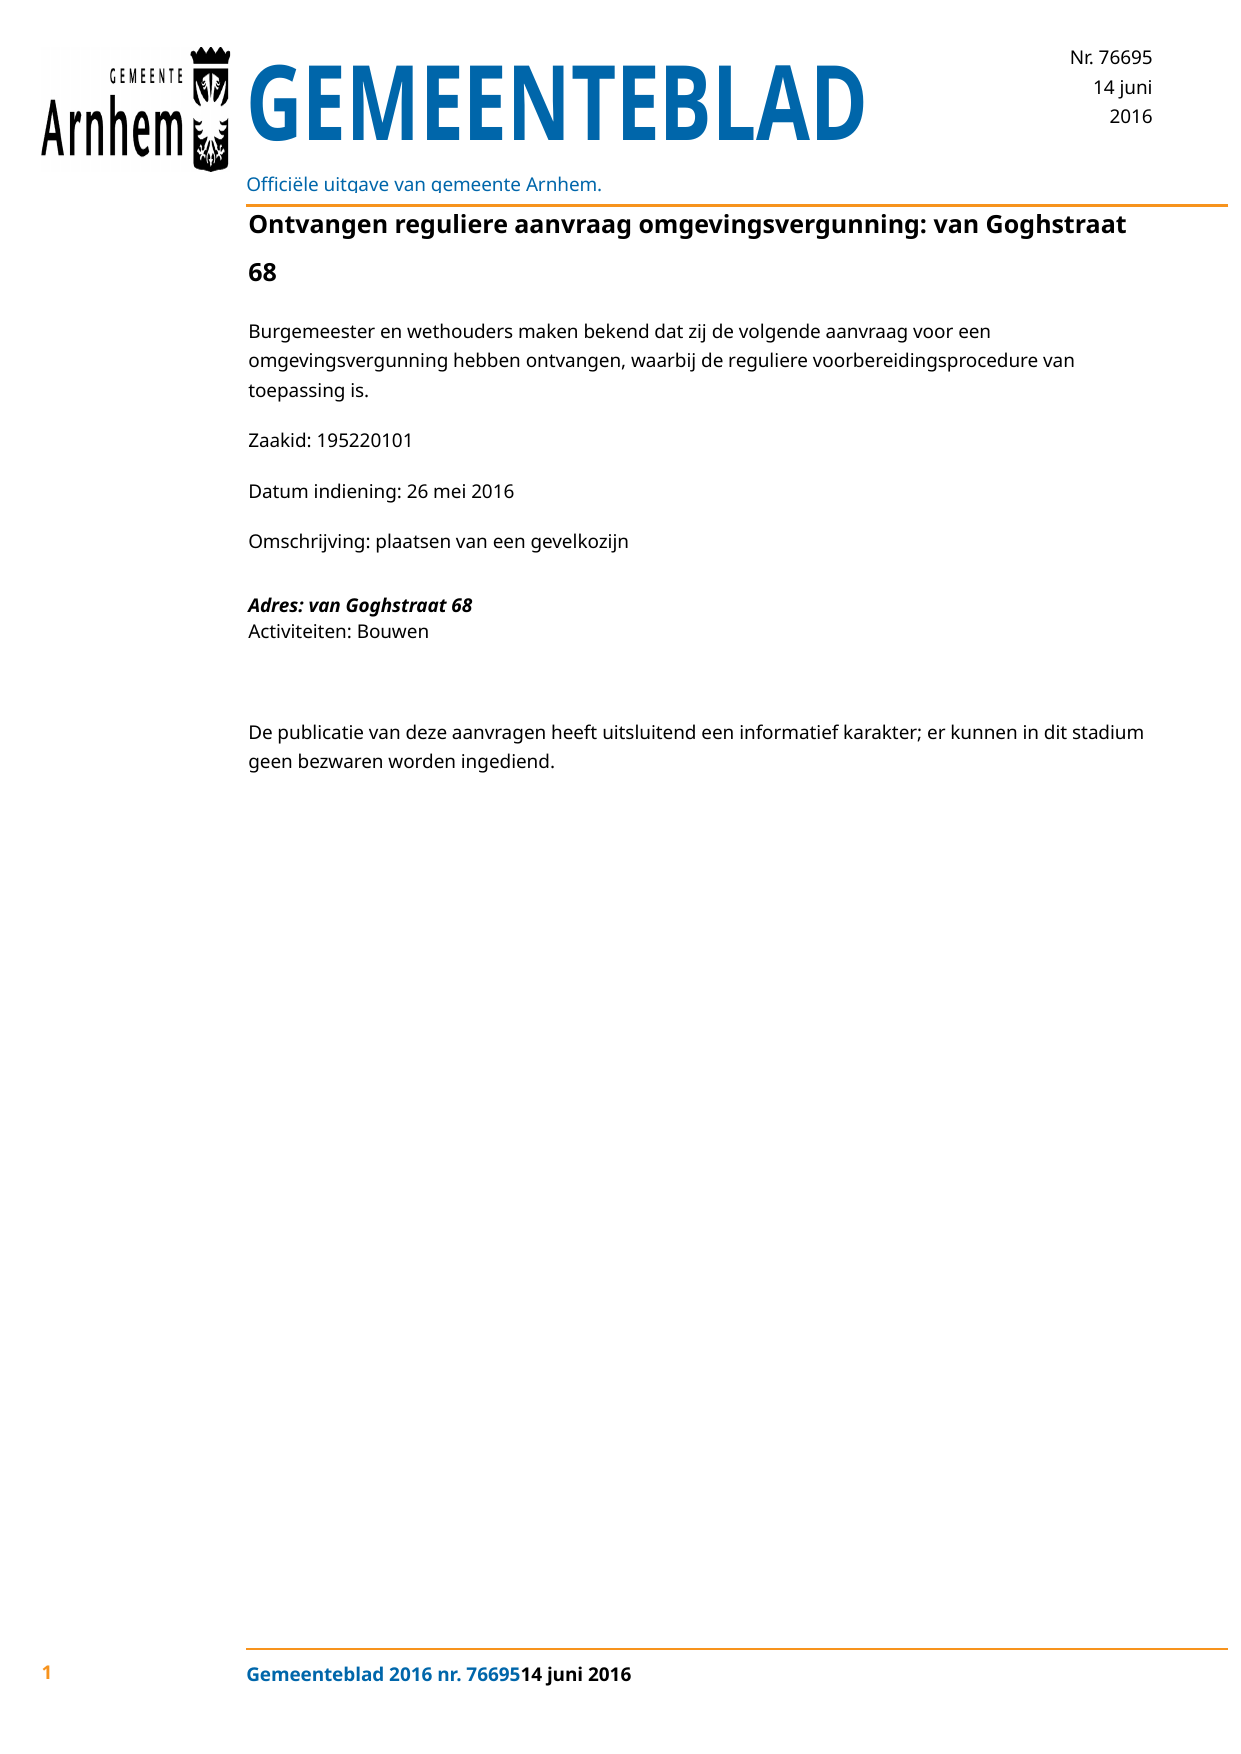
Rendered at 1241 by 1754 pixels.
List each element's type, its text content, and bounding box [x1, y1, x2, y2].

text Burgemeester en wethouders maken bekend dat zij de volgende aanvraag voor een omgevingsvergunning hebben ontvangen, waarbij de reguliere voorbereidingsprocedure van toepassing is. [248, 318, 1152, 403]
text Adres: van Goghstraat 68 [248, 592, 1152, 618]
text Datum indiening: 26 mei 2016 [248, 478, 1152, 504]
text De publicatie van deze aanvragen heeft uitsluitend een informatief karakter; er kunnen in dit stadium geen bezwaren worden ingediend. [248, 719, 1152, 774]
text Omschrijving: plaatsen van een gevelkozijn [248, 528, 1152, 554]
text Zaakid: 195220101 [248, 427, 1152, 453]
picture [41, 47, 231, 172]
text Activiteiten: Bouwen [248, 618, 1152, 644]
text Ontvangen reguliere aanvraag omgevingsvergunning: van Goghstraat 68 [248, 207, 1152, 288]
